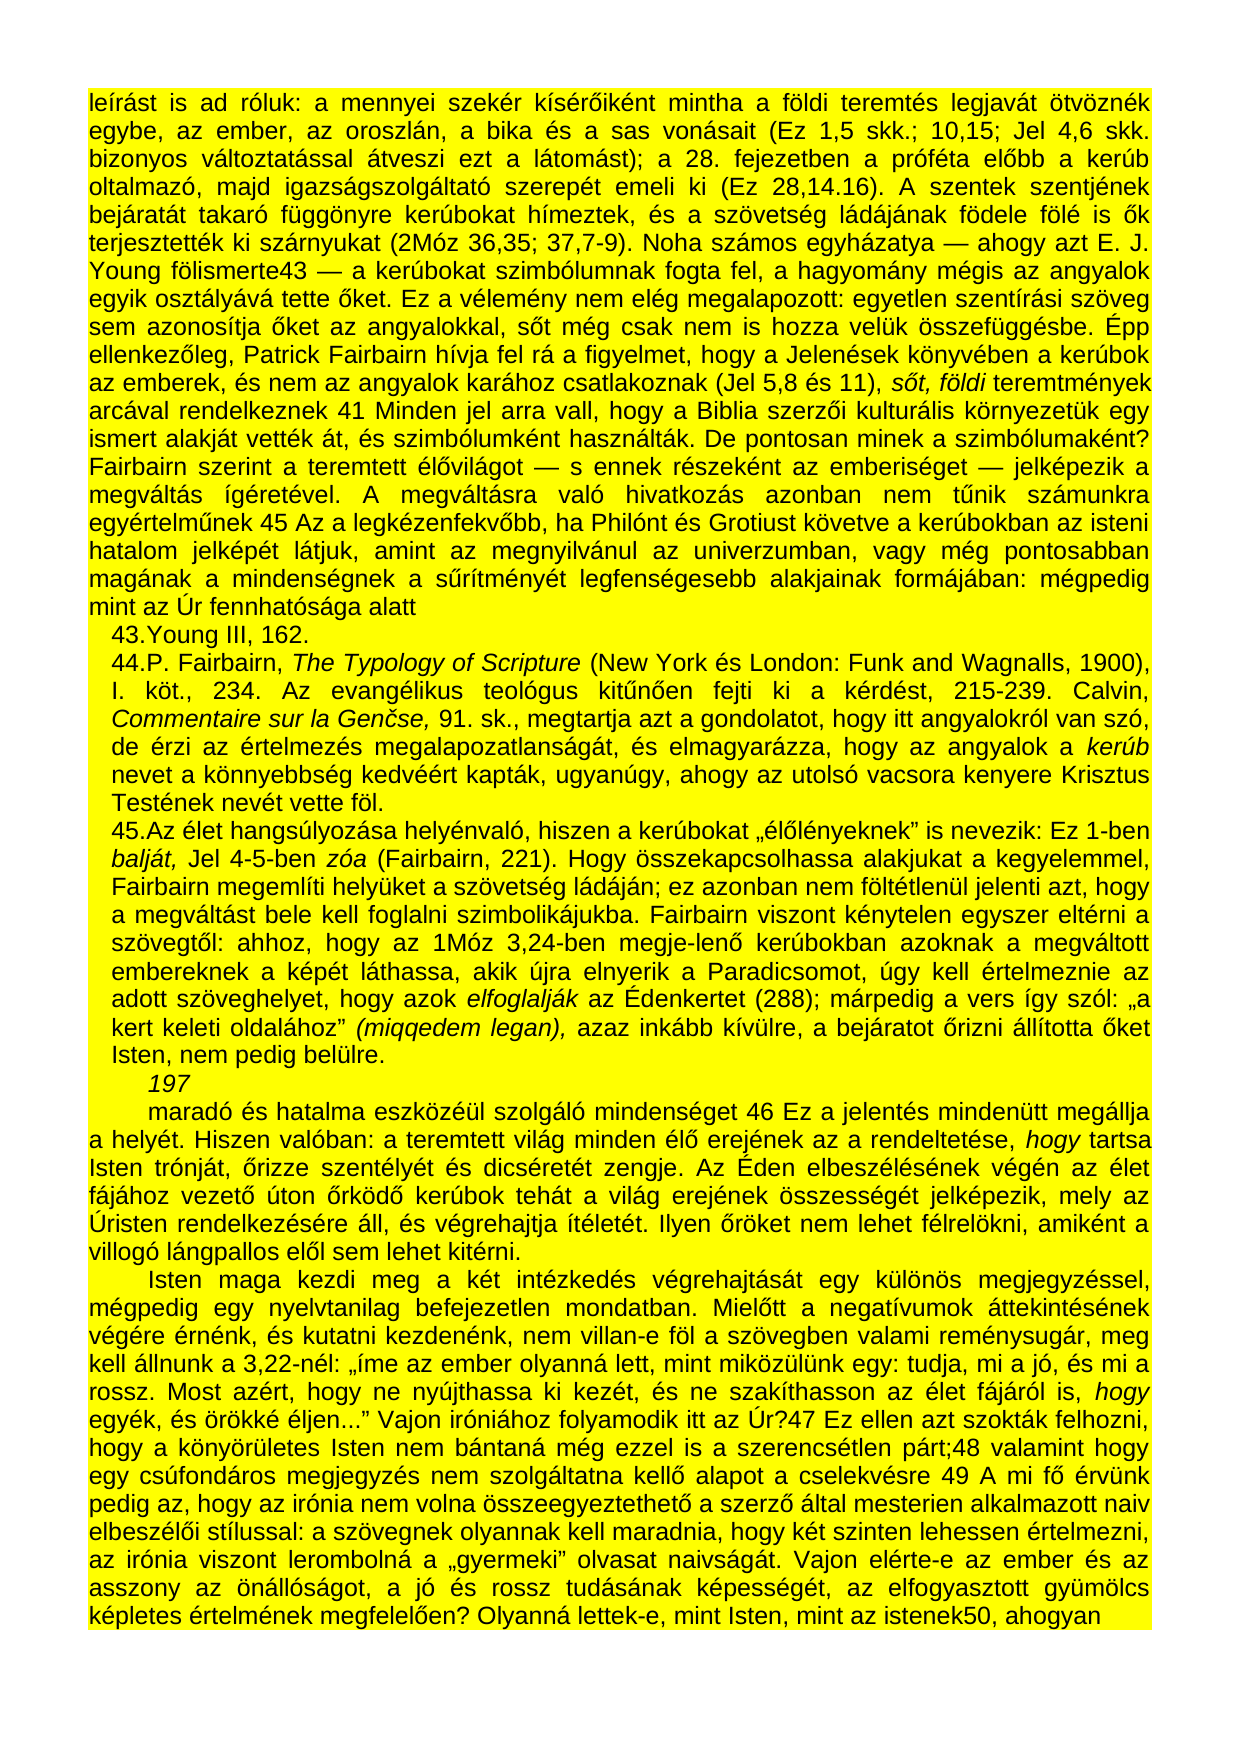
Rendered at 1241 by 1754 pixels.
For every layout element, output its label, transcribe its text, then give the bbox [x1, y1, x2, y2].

text maradó és hatalma eszközéül szolgáló mindenséget 46 Ez a jelentés mindenütt megállja a helyét. Hiszen valóban: a teremtett világ minden élő erejének az a rendeltetése, hogy tartsa Isten trónját, őrizze szentélyét és dicséretét zengje. Az Éden elbeszélésének végén az élet fájához vezető úton őrködő kerúbok tehát a világ erejének összességét jelképezik, mely az Úristen rendelkezésére áll, és végrehajtja ítéletét. Ilyen őröket nem lehet félrelökni, amiként a villogó lángpallos elől sem lehet kitérni. [88, 1097, 1152, 1265]
list Az élet hangsúlyozása helyénvaló, hiszen a kerúbokat „élőlényeknek” is nevezik: Ez 1-ben balját, Jel 4-5-ben zóa (Fairbairn, 221). Hogy összekapcsolhassa alakjukat a kegyelemmel, Fairbairn megemlíti helyüket a szövetség ládáján; ez azonban nem föltétlenül jelenti azt, hogy a megváltást bele kell foglalni szimbolikájukba. Fairbairn viszont kénytelen egyszer eltérni a szövegtől: ahhoz, hogy az 1Móz 3,24-ben megje-lenő kerúbokban azoknak a megváltott embereknek a képét láthassa, akik újra elnyerik a Paradicsomot, úgy kell értelmeznie az adott szöveghelyet, hogy azok elfoglalják az Édenkertet (288); márpedig a vers így szól: „a kert keleti oldalához” (miqqedem legan), azaz inkább kívülre, a bejáratot őrizni állította őket Isten, nem pedig belülre. [88, 817, 1152, 1069]
text leírást is ad róluk: a mennyei szekér kísérőiként mintha a földi teremtés legjavát ötvöznék egybe, az ember, az oroszlán, a bika és a sas vonásait (Ez 1,5 skk.; 10,15; Jel 4,6 skk. bizonyos változtatással átveszi ezt a látomást); a 28. fejezetben a próféta előbb a kerúb oltalmazó, majd igazságszolgáltató szerepét emeli ki (Ez 28,14.16). A szentek szentjének bejáratát takaró függönyre kerúbokat hímeztek, és a szövetség ládájának födele fölé is ők terjesztették ki szárnyukat (2Móz 36,35; 37,7-9). Noha számos egyházatya ― ahogy azt E. J. Young fölismerte43 ― a kerúbokat szimbólumnak fogta fel, a hagyomány mégis az angyalok egyik osztályává tette őket. Ez a vélemény nem elég megalapozott: egyetlen szentírási szöveg sem azonosítja őket az angyalokkal, sőt még csak nem is hozza velük összefüggésbe. Épp ellenkezőleg, Patrick Fairbairn hívja fel rá a figyelmet, hogy a Jelenések könyvében a kerúbok az emberek, és nem az angyalok karához csatlakoznak (Jel 5,8 és 11), sőt, földi teremtmények arcával rendelkeznek 41 Minden jel arra vall, hogy a Biblia szerzői kulturális környezetük egy ismert alakját vették át, és szimbólumként használták. De pontosan minek a szimbólumaként? Fairbairn szerint a teremtett élővilágot ― s ennek részeként az emberiséget ― jelképezik a megváltás ígéretével. A megváltásra való hivatkozás azonban nem tűnik számunkra egyértelműnek 45 Az a legkézenfekvőbb, ha Philónt és Grotiust követve a kerúbokban az isteni hatalom jelképét látjuk, amint az megnyilvánul az univerzumban, vagy még pontosabban magának a mindenségnek a sűrítményét legfenségesebb alakjainak formájában: mégpedig mint az Úr fennhatósága alatt [88, 88, 1152, 621]
text Isten maga kezdi meg a két intézkedés végrehajtását egy különös megjegyzéssel, mégpedig egy nyelvtanilag befejezetlen mondatban. Mielőtt a negatívumok áttekintésének végére érnénk, és kutatni kezdenénk, nem villan-e föl a szövegben valami reménysugár, meg kell állnunk a 3,22-nél: „íme az ember olyanná lett, mint miközülünk egy: tudja, mi a jó, és mi a rossz. Most azért, hogy ne nyújthassa ki kezét, és ne szakíthasson az élet fájáról is, hogy egyék, és örökké éljen...” Vajon iróniához folyamodik itt az Úr?47 Ez ellen azt szokták felhozni, hogy a könyörületes Isten nem bántaná még ezzel is a szerencsétlen párt;48 valamint hogy egy csúfondáros megjegyzés nem szolgáltatna kellő alapot a cselekvésre 49 A mi fő érvünk pedig az, hogy az irónia nem volna összeegyeztethető a szerző által mesterien alkalmazott naiv elbeszélői stílussal: a szövegnek olyannak kell maradnia, hogy két szinten lehessen értelmezni, az irónia viszont lerombolná a „gyermeki” olvasat naivságát. Vajon elérte-e az ember és az asszony az önállóságot, a jó és rossz tudásának képességét, az elfogyasztott gyümölcs képletes értelmének megfelelően? Olyanná lettek-e, mint Isten, mint az istenek50, ahogyan [88, 1265, 1152, 1630]
list P. Fairbairn, The Typology of Scripture (New York és London: Funk and Wagnalls, 1900), I. köt., 234. Az evangélikus teológus kitűnően fejti ki a kérdést, 215-239. Calvin, Commentaire sur la Genčse, 91. sk., megtartja azt a gondolatot, hogy itt angyalokról van szó, de érzi az értelmezés megalapozatlanságát, és elmagyarázza, hogy az angyalok a kerúb nevet a könnyebbség kedvéért kapták, ugyanúgy, ahogy az utolsó vacsora kenyere Krisztus Testének nevét vette föl. [88, 649, 1152, 817]
list Young III, 162. [88, 621, 1152, 649]
text 197 [88, 1069, 1152, 1097]
